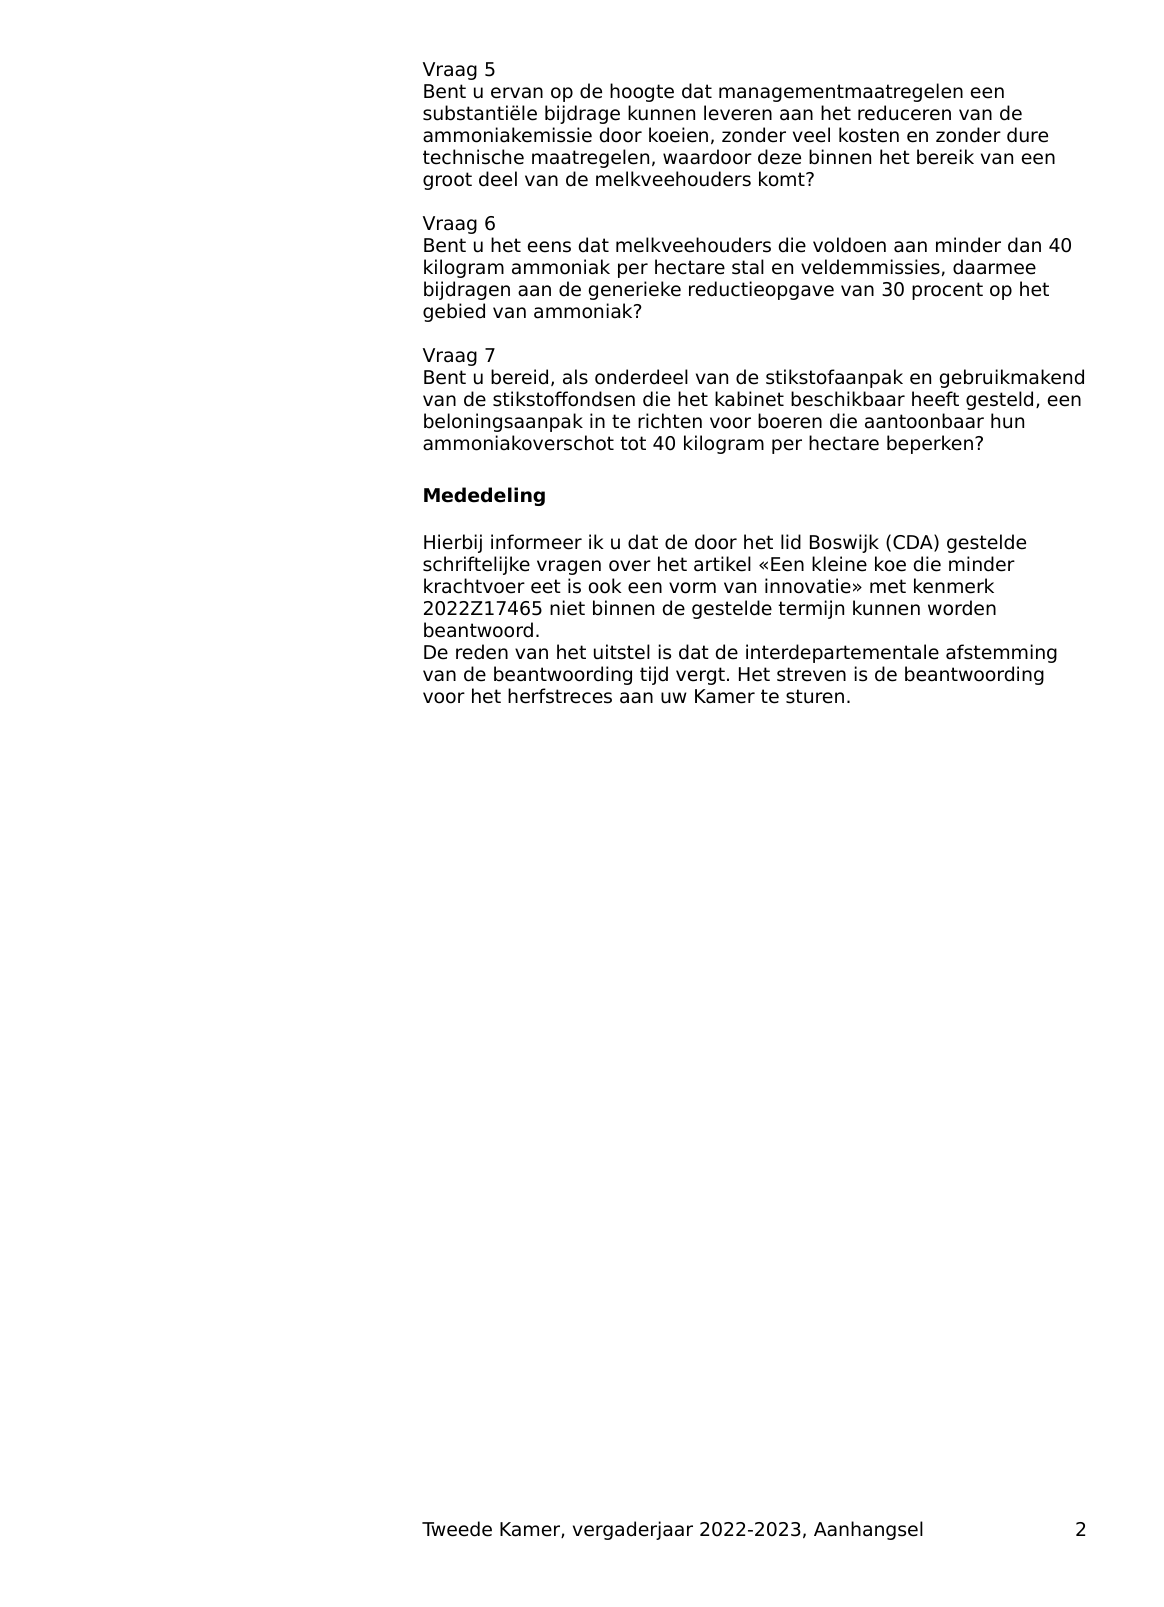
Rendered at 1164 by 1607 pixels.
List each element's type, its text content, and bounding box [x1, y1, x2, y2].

text Vraag 6 [422, 213, 1087, 235]
text Bent u ervan op de hoogte dat managementmaatregelen een substantiële bijdrage kunnen leveren aan het reduceren van de ammoniakemissie door koeien, zonder veel kosten en zonder dure technische maatregelen, waardoor deze binnen het bereik van een groot deel van de melkveehouders komt? [422, 81, 1087, 191]
text Vraag 5 [422, 59, 1087, 81]
text Hierbij informeer ik u dat de door het lid Boswijk (CDA) gestelde schriftelijke vragen over het artikel «Een kleine koe die minder krachtvoer eet is ook een vorm van innovatie» met kenmerk 2022Z17465 niet binnen de gestelde termijn kunnen worden beantwoord. [422, 532, 1087, 642]
text Vraag 7 [422, 345, 1087, 367]
subtitle Mededeling [422, 485, 1087, 507]
text De reden van het uitstel is dat de interdepartementale afstemming van de beantwoording tijd vergt. Het streven is de beantwoording voor het herfstreces aan uw Kamer te sturen. [422, 642, 1087, 708]
text Bent u het eens dat melkveehouders die voldoen aan minder dan 40 kilogram ammoniak per hectare stal en veldemmissies, daarmee bijdragen aan de generieke reductieopgave van 30 procent op het gebied van ammoniak? [422, 235, 1087, 323]
text Bent u bereid, als onderdeel van de stikstofaanpak en gebruikmakend van de stikstoffondsen die het kabinet beschikbaar heeft gesteld, een beloningsaanpak in te richten voor boeren die aantoonbaar hun ammoniakoverschot tot 40 kilogram per hectare beperken? [422, 367, 1087, 455]
